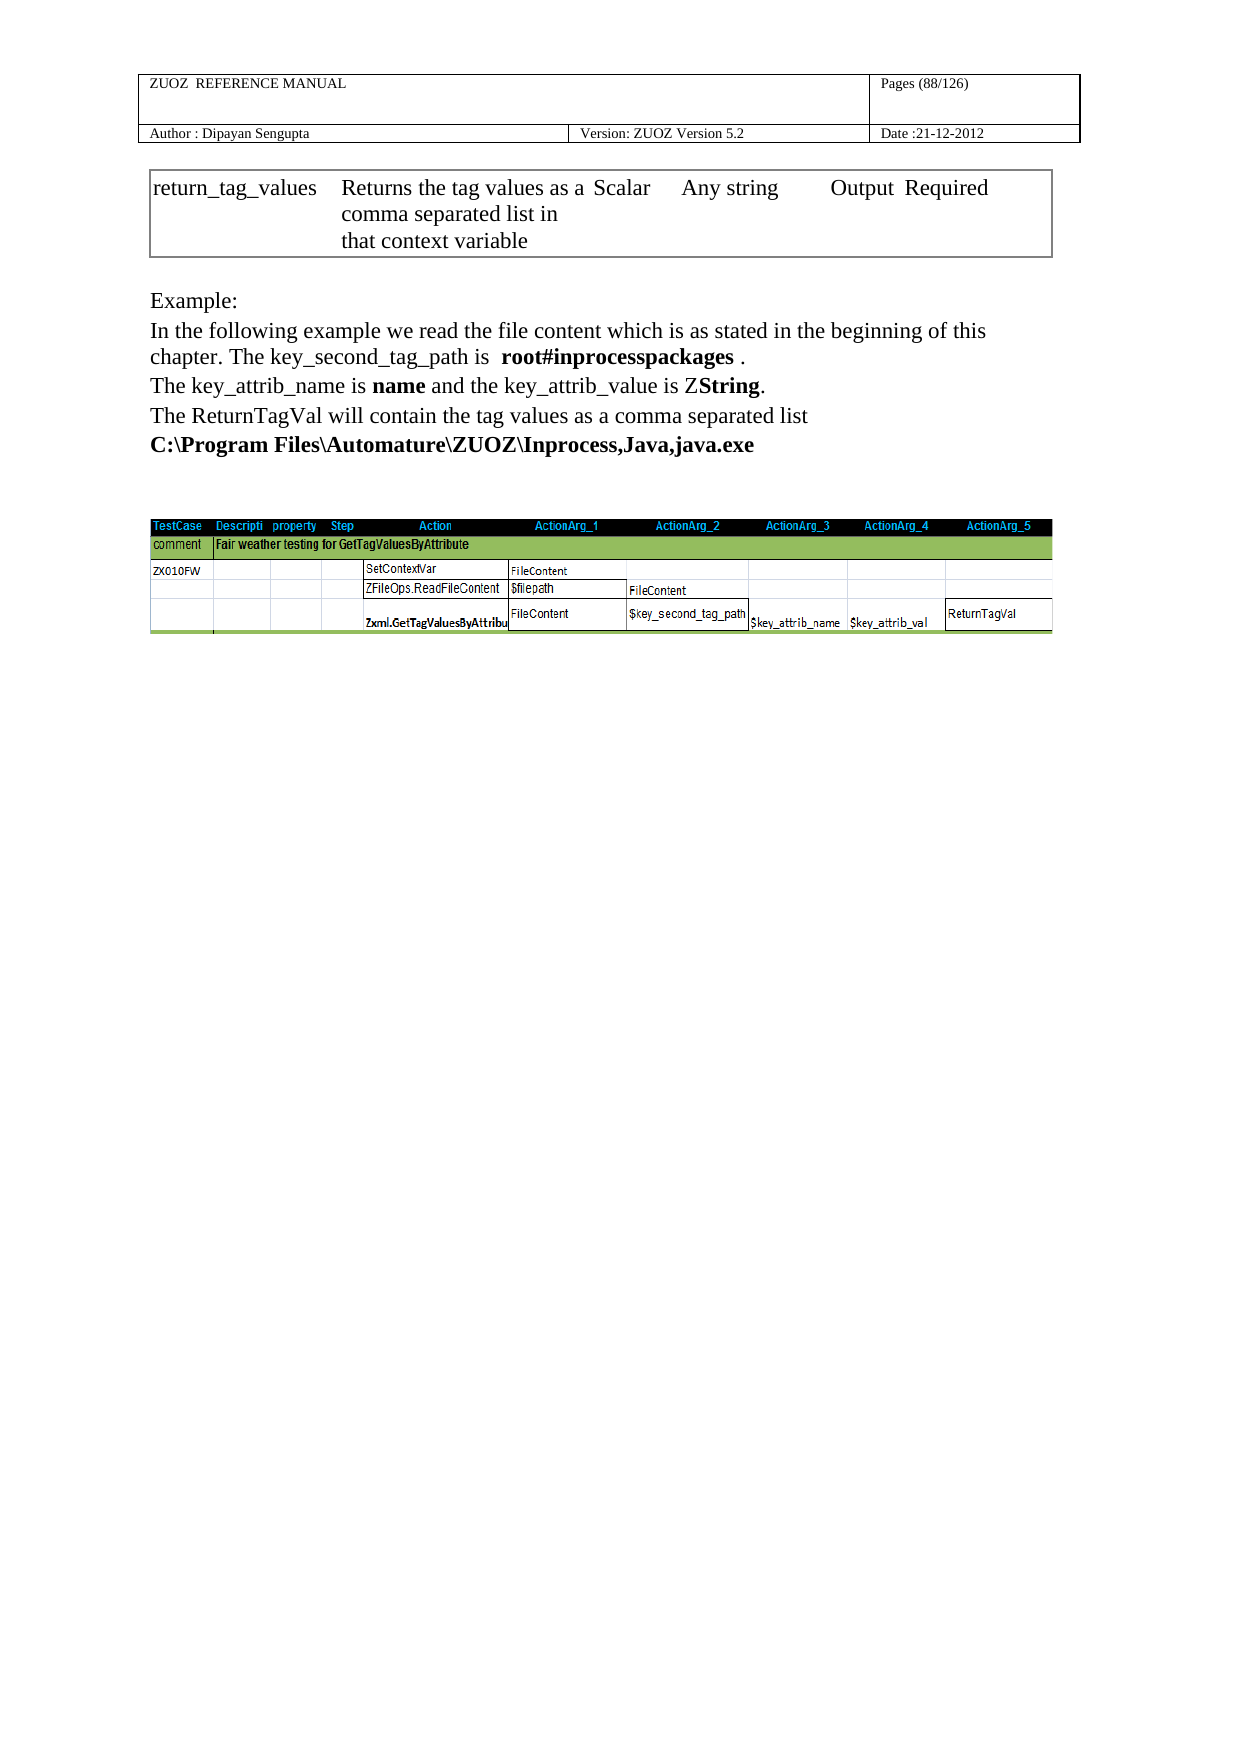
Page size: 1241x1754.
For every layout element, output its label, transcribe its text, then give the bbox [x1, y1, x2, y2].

text Example: [150, 287, 1050, 314]
text In the following example we read the file content which is as stated in the beginning of this chapter. The key_second_tag_path is root#inprocesspackages . [150, 317, 1050, 369]
table_cell Any string [678, 171, 827, 256]
text C:\Program Files\Automature\ZUOZ\Inprocess,Java,java.exe [150, 431, 1050, 458]
table_cell Output [828, 171, 901, 256]
table_cell Returns the tag values as a comma separated list in that context variable [338, 171, 590, 256]
table_cell return_tag_values [151, 171, 338, 256]
table_cell Scalar [590, 171, 678, 256]
table_cell Required [901, 171, 1051, 256]
text The key_attrib_name is name and the key_attrib_value is ZString. [150, 372, 1050, 399]
picture [150, 519, 1053, 634]
text The ReturnTagVal will contain the tag values as a comma separated list [150, 402, 1050, 428]
